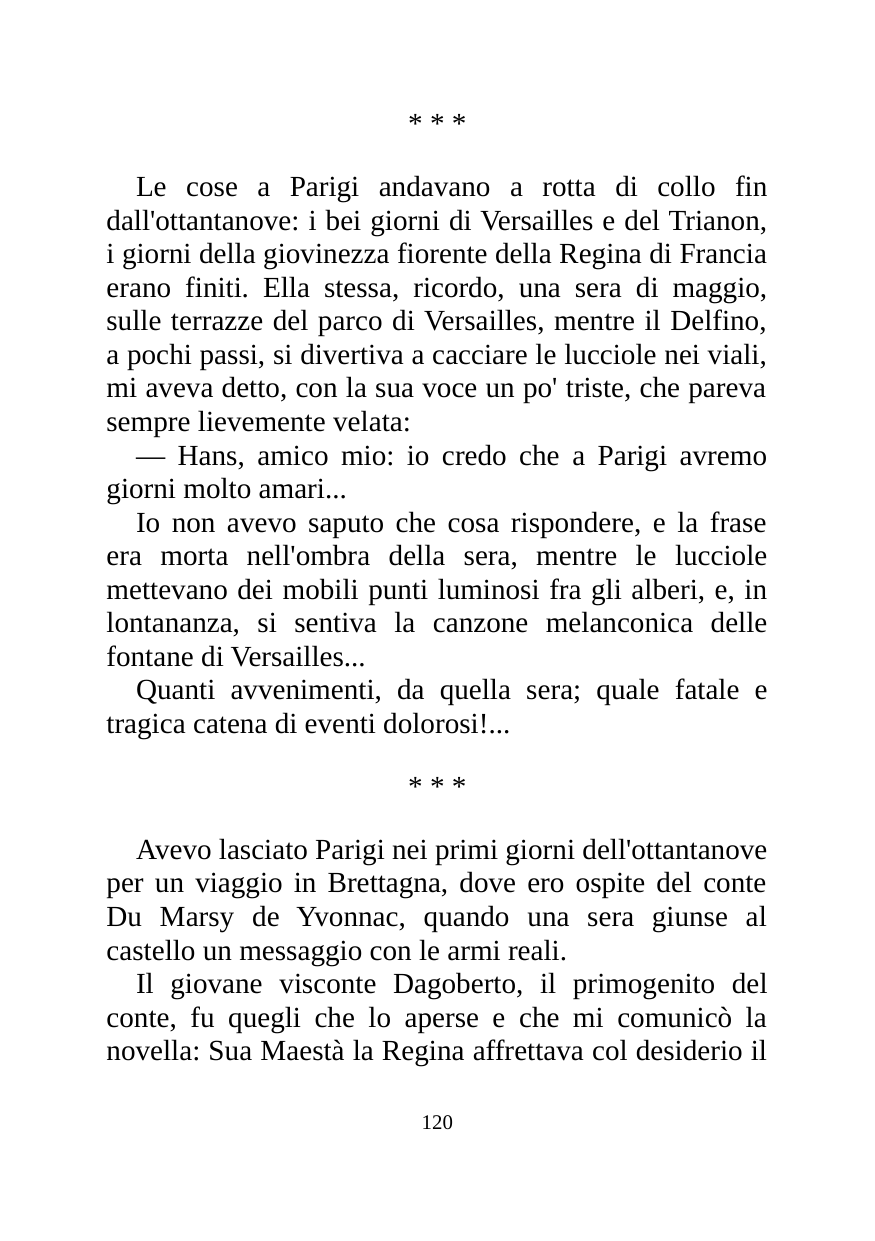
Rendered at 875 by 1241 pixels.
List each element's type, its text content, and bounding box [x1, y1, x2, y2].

text — Hans, amico mio: io credo che a Parigi avremo giorni molto amari... [106, 438, 768, 505]
text Avevo lasciato Parigi nei primi giorni dell'ottantanove per un viaggio in Brettagna, dove ero ospite del conte Du Marsy de Yvonnac, quando una sera giunse al castello un messaggio con le armi reali. [106, 832, 768, 966]
text * * * [106, 106, 768, 140]
text Il giovane visconte Dagoberto, il primogenito del conte, fu quegli che lo aperse e che mi comunicò la novella: Sua Maestà la Regina affrettava col desiderio il [106, 966, 768, 1067]
text Quanti avvenimenti, da quella sera; quale fatale e tragica catena di eventi dolorosi!... [106, 672, 768, 739]
text * * * [106, 769, 768, 802]
text Io non avevo saputo che cosa rispondere, e la frase era morta nell'ombra della sera, mentre le lucciole mettevano dei mobili punti luminosi fra gli alberi, e, in lontananza, si sentiva la canzone melanconica delle fontane di Versailles... [106, 505, 768, 672]
text Le cose a Parigi andavano a rotta di collo fin dall'ottantanove: i bei giorni di Versailles e del Trianon, i giorni della giovinezza fiorente della Regina di Francia erano finiti. Ella stessa, ricordo, una sera di maggio, sulle terrazze del parco di Versailles, mentre il Delfino, a pochi passi, si divertiva a cacciare le lucciole nei viali, mi aveva detto, con la sua voce un po' triste, che pareva sempre lievemente velata: [106, 169, 768, 438]
